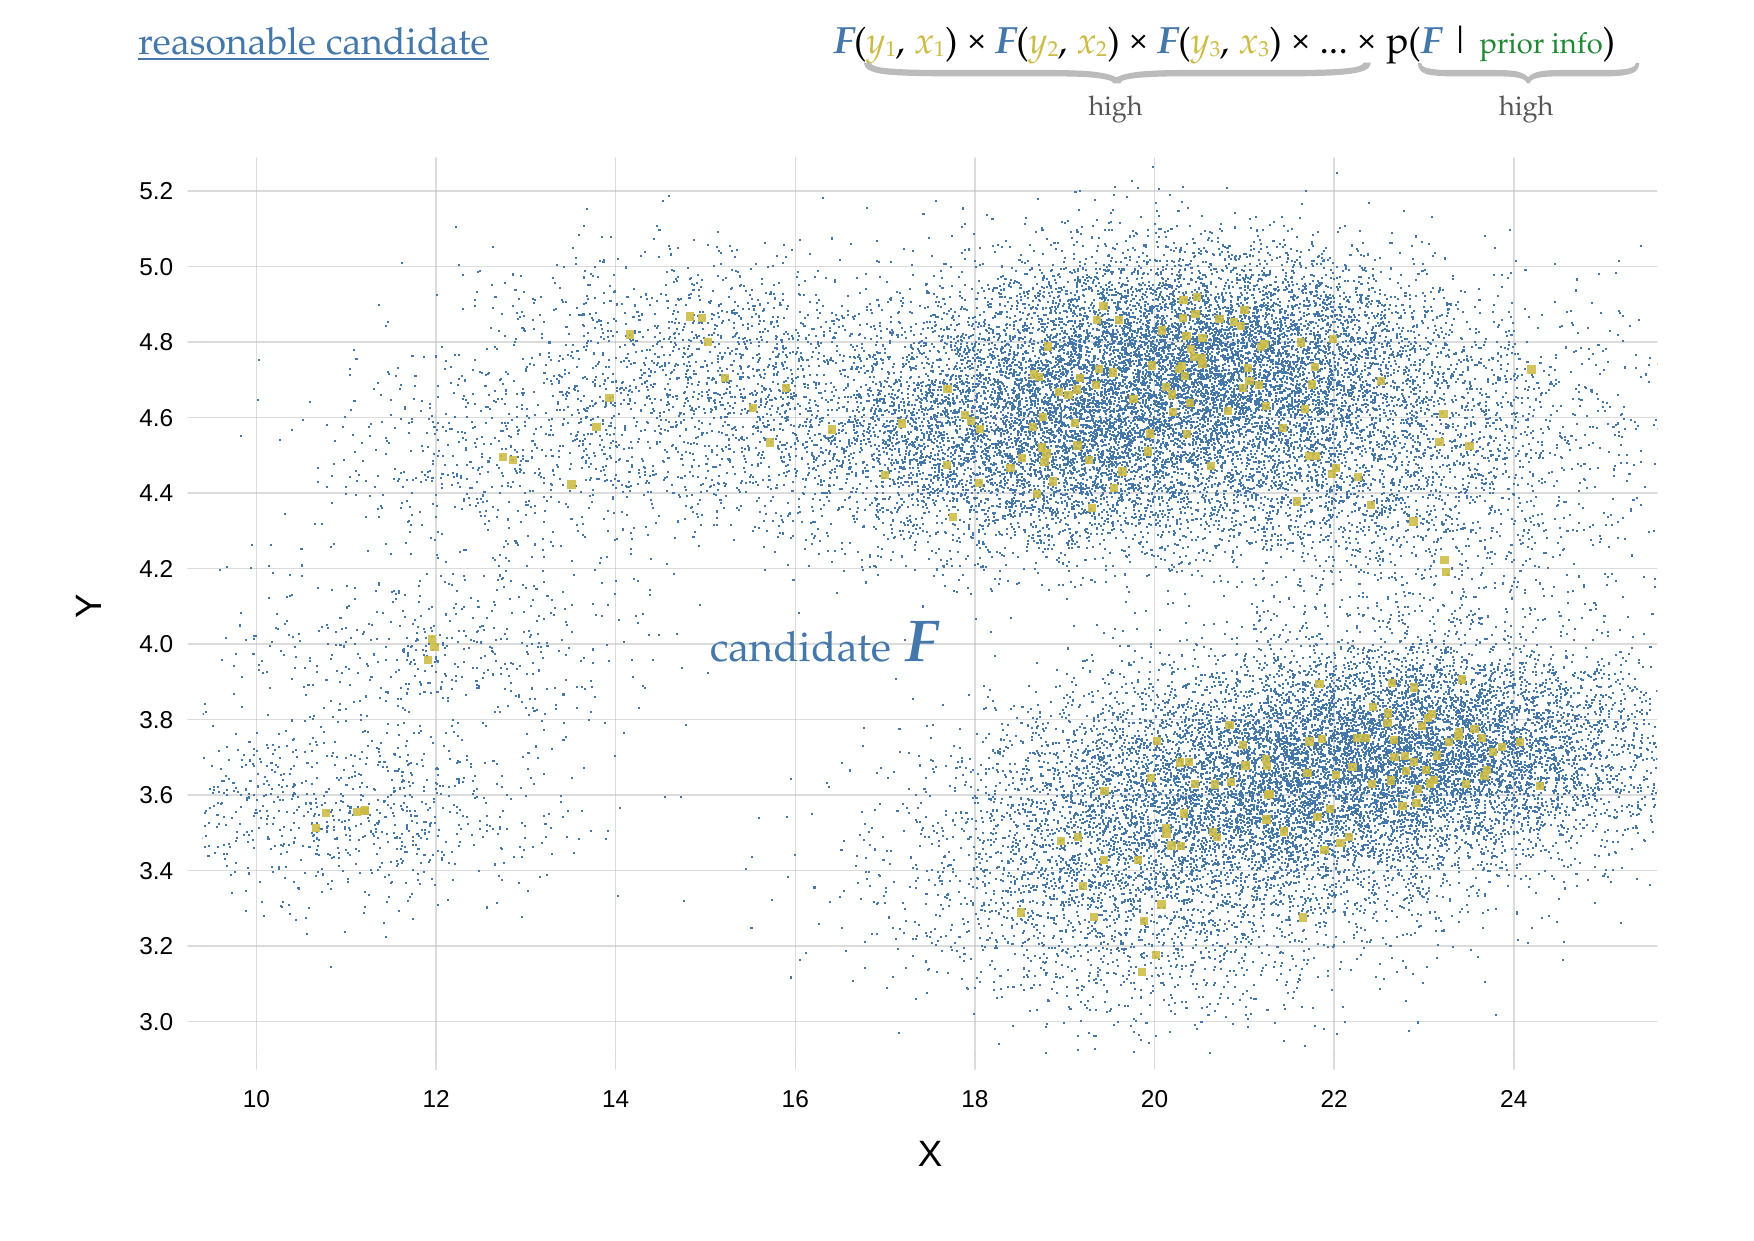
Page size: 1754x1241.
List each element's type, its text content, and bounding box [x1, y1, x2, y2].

text_box reasonable candidate [123, 19, 505, 73]
picture [38, 4, 1751, 1216]
text_box [863, 62, 1371, 84]
text_box candidate F [704, 611, 963, 686]
text_box high [1075, 88, 1160, 131]
text_box high [1486, 88, 1571, 131]
text_box [1417, 62, 1640, 84]
text_box F(y1, x1) × F(y2, x2) × F(y3, x3) × ... × p(F | prior info) [846, 18, 1659, 73]
